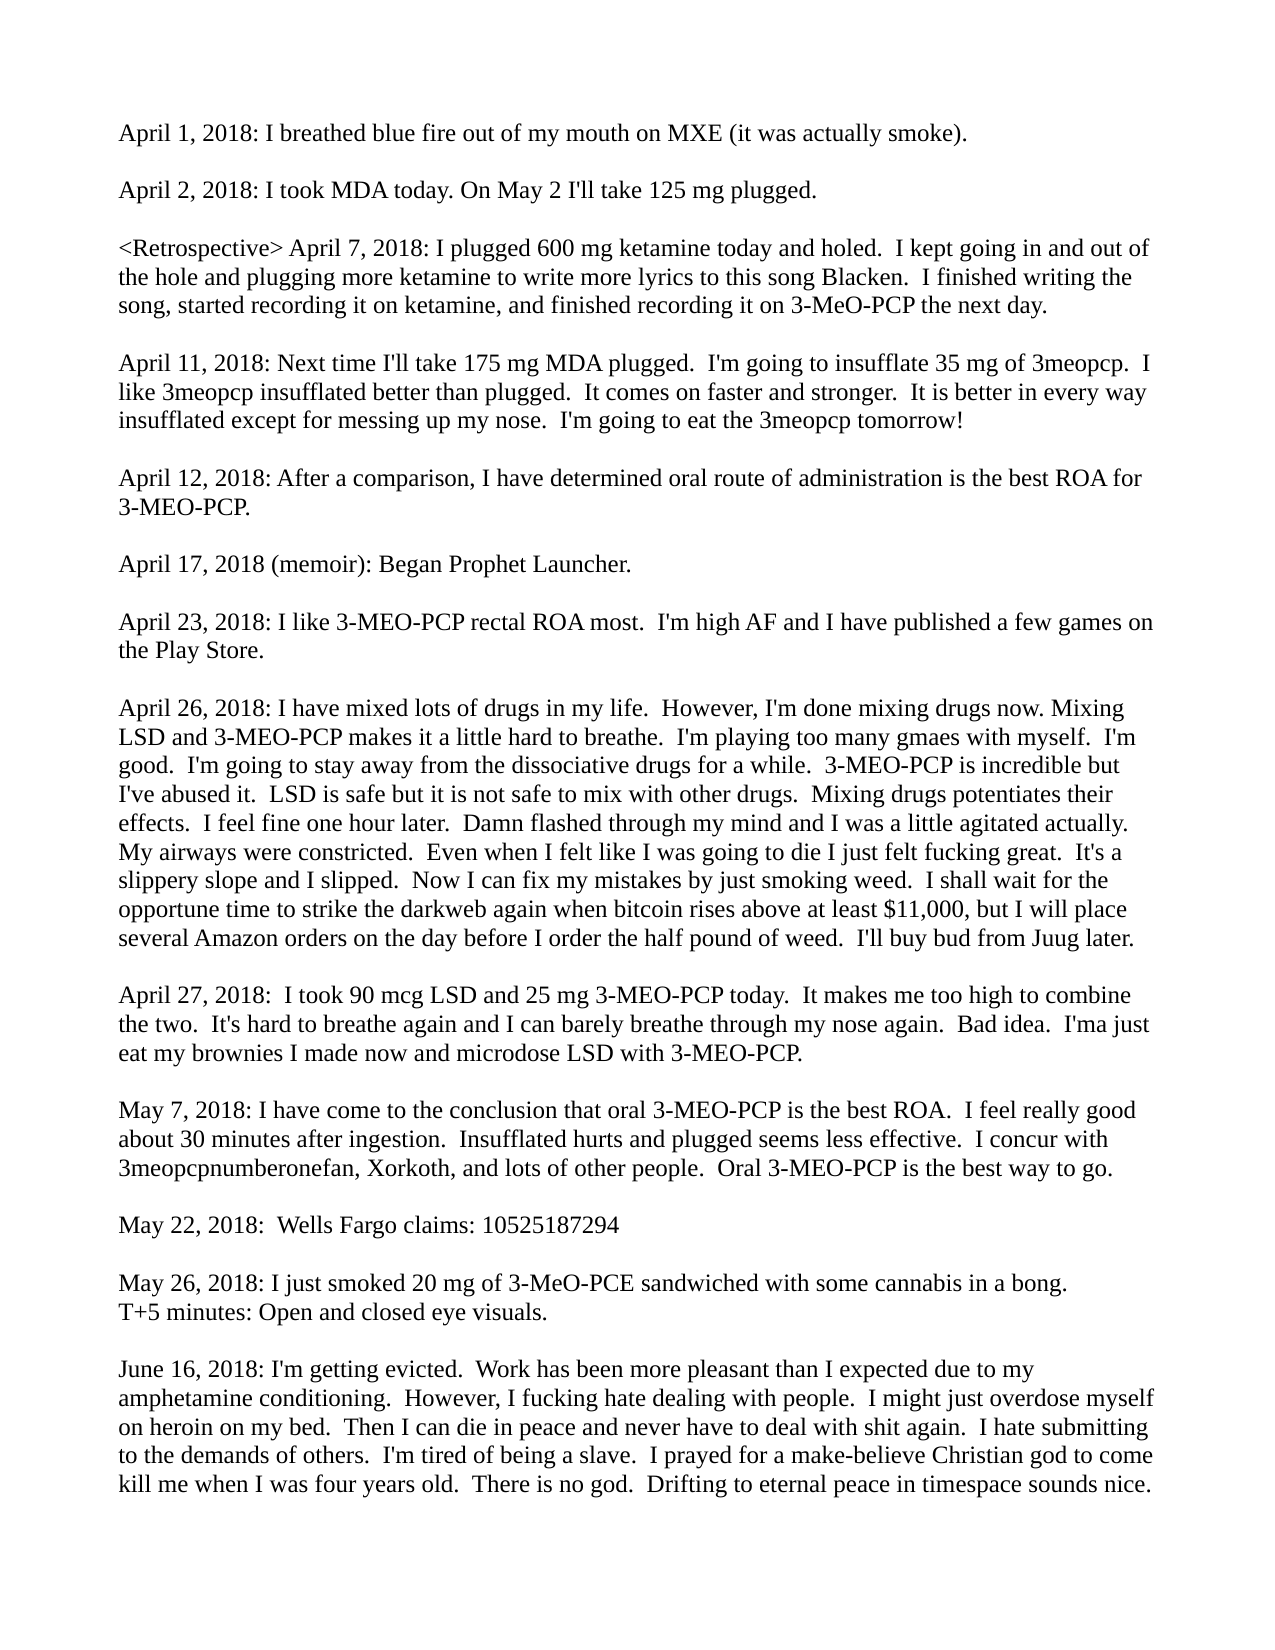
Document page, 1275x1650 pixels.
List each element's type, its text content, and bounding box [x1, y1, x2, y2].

text April 1, 2018: I breathed blue fire out of my mouth on MXE (it was actually smoke). [118, 118, 1157, 147]
text June 16, 2018: I'm getting evicted. Work has been more pleasant than I expected due to my amphetamine conditioning. However, I fucking hate dealing with people. I might just overdose myself on heroin on my bed. Then I can die in peace and never have to deal with shit again. I hate submitting to the demands of others. I'm tired of being a slave. I prayed for a make-believe Christian god to come kill me when I was four years old. There is no god. Drifting to eternal peace in timespace sounds nice. [118, 1354, 1157, 1498]
text April 12, 2018: After a comparison, I have determined oral route of administration is the best ROA for 3-MEO-PCP. [118, 463, 1157, 521]
text April 27, 2018: I took 90 mcg LSD and 25 mg 3-MEO-PCP today. It makes me too high to combine the two. It's hard to breathe again and I can barely breathe through my nose again. Bad idea. I'ma just eat my brownies I made now and microdose LSD with 3-MEO-PCP. [118, 981, 1157, 1067]
text April 23, 2018: I like 3-MEO-PCP rectal ROA most. I'm high AF and I have published a few games on the Play Store. [118, 607, 1157, 664]
text May 22, 2018: Wells Fargo claims: 10525187294 [118, 1211, 1157, 1239]
text <Retrospective> April 7, 2018: I plugged 600 mg ketamine today and holed. I kept going in and out of the hole and plugging more ketamine to write more lyrics to this song Blacken. I finished writing the song, started recording it on ketamine, and finished recording it on 3-MeO-PCP the next day. [118, 233, 1157, 319]
text April 2, 2018: I took MDA today. On May 2 I'll take 125 mg plugged. [118, 176, 1157, 204]
text T+5 minutes: Open and closed eye visuals. [118, 1297, 1157, 1326]
text April 26, 2018: I have mixed lots of drugs in my life. However, I'm done mixing drugs now. Mixing LSD and 3-MEO-PCP makes it a little hard to breathe. I'm playing too many gmaes with myself. I'm good. I'm going to stay away from the dissociative drugs for a while. 3-MEO-PCP is incredible but I've abused it. LSD is safe but it is not safe to mix with other drugs. Mixing drugs potentiates their effects. I feel fine one hour later. Damn flashed through my mind and I was a little agitated actually. My airways were constricted. Even when I felt like I was going to die I just felt fucking great. It's a slippery slope and I slipped. Now I can fix my mistakes by just smoking weed. I shall wait for the opportune time to strike the darkweb again when bitcoin rises above at least $11,000, but I will place several Amazon orders on the day before I order the half pound of weed. I'll buy bud from Juug later. [118, 693, 1157, 952]
text May 7, 2018: I have come to the conclusion that oral 3-MEO-PCP is the best ROA. I feel really good about 30 minutes after ingestion. Insufflated hurts and plugged seems less effective. I concur with 3meopcpnumberonefan, Xorkoth, and lots of other people. Oral 3-MEO-PCP is the best way to go. [118, 1096, 1157, 1182]
text May 26, 2018: I just smoked 20 mg of 3-MeO-PCE sandwiched with some cannabis in a bong. [118, 1268, 1157, 1297]
text April 17, 2018 (memoir): Began Prophet Launcher. [118, 549, 1157, 578]
text April 11, 2018: Next time I'll take 175 mg MDA plugged. I'm going to insufflate 35 mg of 3meopcp. I like 3meopcp insufflated better than plugged. It comes on faster and stronger. It is better in every way insufflated except for messing up my nose. I'm going to eat the 3meopcp tomorrow! [118, 348, 1157, 434]
